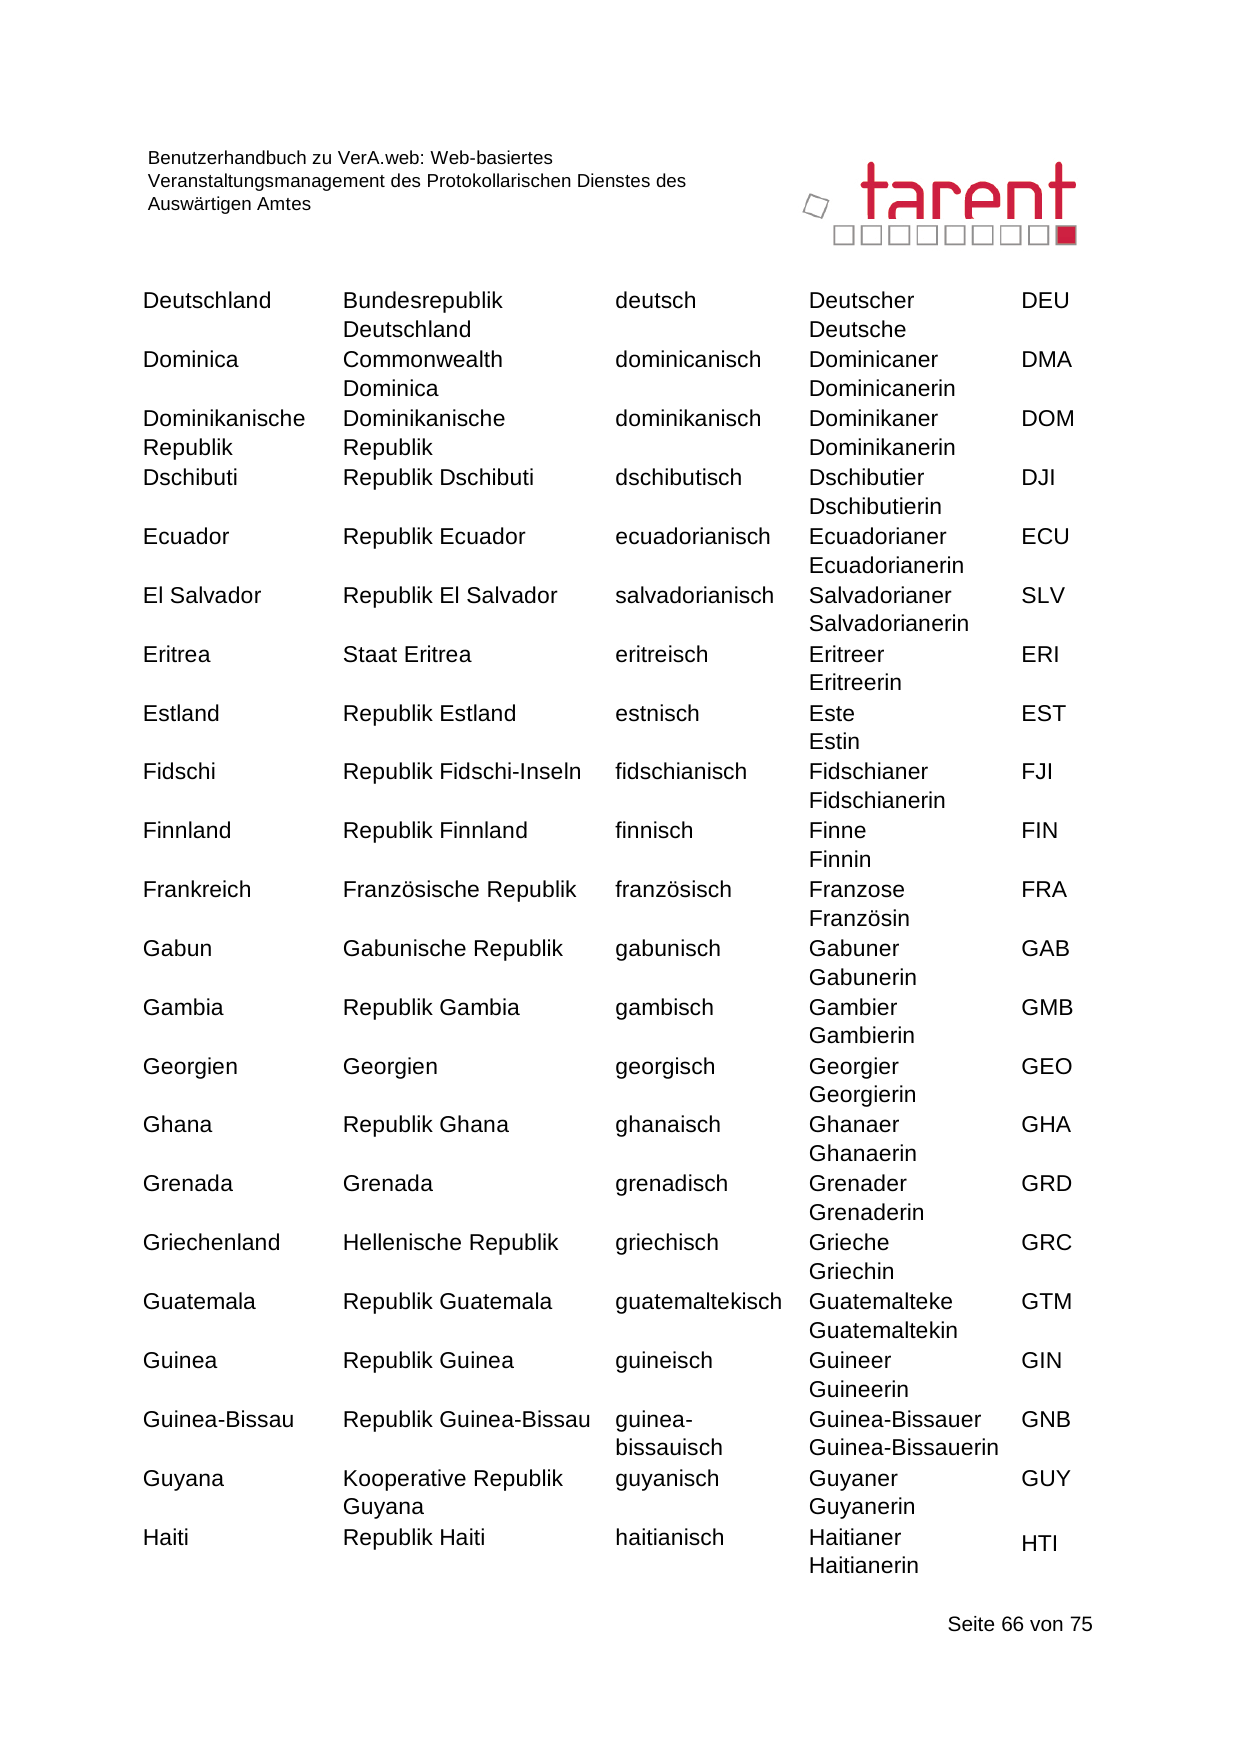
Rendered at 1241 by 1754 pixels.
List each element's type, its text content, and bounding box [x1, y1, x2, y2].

table_cell Dschibutier Dschibutierin [801, 460, 1014, 519]
table_cell Republik Haiti [335, 1520, 608, 1578]
table_cell georgisch [608, 1049, 801, 1108]
table_cell GHA [1014, 1108, 1107, 1167]
table_cell guyanisch [608, 1461, 801, 1520]
table_cell Dschibuti [135, 460, 335, 519]
table_cell Finne Finnin [801, 814, 1014, 872]
table_cell finnisch [608, 814, 801, 872]
table_cell Republik Estland [335, 696, 608, 754]
table_cell Republik Guinea [335, 1343, 608, 1402]
table_cell Fidschi [135, 755, 335, 813]
table_cell Guineer Guineerin [801, 1343, 1014, 1402]
table_cell Georgien [335, 1049, 608, 1108]
table_cell eritreisch [608, 637, 801, 696]
table_cell GEO [1014, 1049, 1107, 1108]
table_cell Griechenland [135, 1225, 335, 1284]
table_cell Dominikanische Republik [135, 401, 335, 460]
table_cell FIN [1014, 814, 1107, 872]
table_cell GTM [1014, 1284, 1107, 1343]
table_cell Gabun [135, 931, 335, 990]
table_cell französisch [608, 872, 801, 931]
table_cell gambisch [608, 990, 801, 1049]
table_cell GUY [1014, 1461, 1107, 1520]
table_cell griechisch [608, 1225, 801, 1284]
table_cell Französische Republik [335, 872, 608, 931]
table_cell GIN [1014, 1343, 1107, 1402]
table_cell DEU [1014, 284, 1107, 343]
table_cell ECU [1014, 519, 1107, 578]
table_cell estnisch [608, 696, 801, 754]
table_cell Republik Fidschi-Inseln [335, 755, 608, 813]
table_cell Gabunische Republik [335, 931, 608, 990]
table_cell FRA [1014, 872, 1107, 931]
table_cell haitianisch [608, 1520, 801, 1578]
table_cell Salvadorianer Salvadorianerin [801, 578, 1014, 637]
table_cell Republik Guinea-Bissau [335, 1402, 608, 1461]
table_cell Dominicaner Dominicanerin [801, 343, 1014, 401]
table_cell grenadisch [608, 1167, 801, 1225]
table_cell Fidschianer Fidschianerin [801, 755, 1014, 813]
table_cell Guyana [135, 1461, 335, 1520]
table_cell dominikanisch [608, 401, 801, 460]
table_cell El Salvador [135, 578, 335, 637]
table_cell Grenada [335, 1167, 608, 1225]
table_cell Republik Dschibuti [335, 460, 608, 519]
picture [790, 151, 1091, 255]
table_cell Republik Guatemala [335, 1284, 608, 1343]
table_cell gabunisch [608, 931, 801, 990]
table_cell Haitianer Haitianerin [801, 1520, 1014, 1578]
table_cell DMA [1014, 343, 1107, 401]
table_cell Guatemalteke Guatemaltekin [801, 1284, 1014, 1343]
table_cell GMB [1014, 990, 1107, 1049]
table_cell ERI [1014, 637, 1107, 696]
table_cell Republik Ecuador [335, 519, 608, 578]
table_cell Estland [135, 696, 335, 754]
table_cell Finnland [135, 814, 335, 872]
table_cell Dominica [135, 343, 335, 401]
table_cell GRC [1014, 1225, 1107, 1284]
table_cell Franzose Französin [801, 872, 1014, 931]
table_cell Gabuner Gabunerin [801, 931, 1014, 990]
table_cell Ghanaer Ghanaerin [801, 1108, 1014, 1167]
table_cell salvadorianisch [608, 578, 801, 637]
table_cell Haiti [135, 1520, 335, 1578]
table_cell Eritrea [135, 637, 335, 696]
table_cell Deutschland [135, 284, 335, 343]
table_cell Guinea [135, 1343, 335, 1402]
table_cell guinea-bissauisch [608, 1402, 801, 1461]
table_cell DOM [1014, 401, 1107, 460]
table_cell Dominikanische Republik [335, 401, 608, 460]
table_cell Grieche Griechin [801, 1225, 1014, 1284]
table_cell ghanaisch [608, 1108, 801, 1167]
table_cell Guyaner Guyanerin [801, 1461, 1014, 1520]
table_cell Kooperative Republik Guyana [335, 1461, 608, 1520]
table_cell fidschianisch [608, 755, 801, 813]
table_cell GAB [1014, 931, 1107, 990]
table_cell Georgien [135, 1049, 335, 1108]
table_cell Grenada [135, 1167, 335, 1225]
table_cell DJI [1014, 460, 1107, 519]
table_cell Guatemala [135, 1284, 335, 1343]
table_cell deutsch [608, 284, 801, 343]
table_cell Eritreer Eritreerin [801, 637, 1014, 696]
table_cell Republik Finnland [335, 814, 608, 872]
table_cell Bundesrepublik Deutschland [335, 284, 608, 343]
table_cell Gambia [135, 990, 335, 1049]
table_cell Dominikaner Dominikanerin [801, 401, 1014, 460]
table_cell Republik El Salvador [335, 578, 608, 637]
table_cell Frankreich [135, 872, 335, 931]
table_cell Staat Eritrea [335, 637, 608, 696]
table_cell dominicanisch [608, 343, 801, 401]
table_cell Ghana [135, 1108, 335, 1167]
table_cell Deutscher Deutsche [801, 284, 1014, 343]
table_cell ecuadorianisch [608, 519, 801, 578]
table_cell Grenader Grenaderin [801, 1167, 1014, 1225]
table_cell Gambier Gambierin [801, 990, 1014, 1049]
table_cell Ecuadorianer Ecuadorianerin [801, 519, 1014, 578]
table_cell Hellenische Republik [335, 1225, 608, 1284]
table_cell Republik Ghana [335, 1108, 608, 1167]
table_cell HTI [1014, 1520, 1107, 1578]
table_cell GRD [1014, 1167, 1107, 1225]
table_cell FJI [1014, 755, 1107, 813]
table_cell EST [1014, 696, 1107, 754]
table_cell Georgier Georgierin [801, 1049, 1014, 1108]
table_cell GNB [1014, 1402, 1107, 1461]
table_cell Ecuador [135, 519, 335, 578]
table_cell SLV [1014, 578, 1107, 637]
table_cell Republik Gambia [335, 990, 608, 1049]
table_cell dschibutisch [608, 460, 801, 519]
table_cell Commonwealth Dominica [335, 343, 608, 401]
table_cell Guinea-Bissau [135, 1402, 335, 1461]
table_cell guatemaltekisch [608, 1284, 801, 1343]
table_cell guineisch [608, 1343, 801, 1402]
table_cell Guinea‑Bissauer Guinea‑Bissauerin [801, 1402, 1014, 1461]
table_cell Este Estin [801, 696, 1014, 754]
